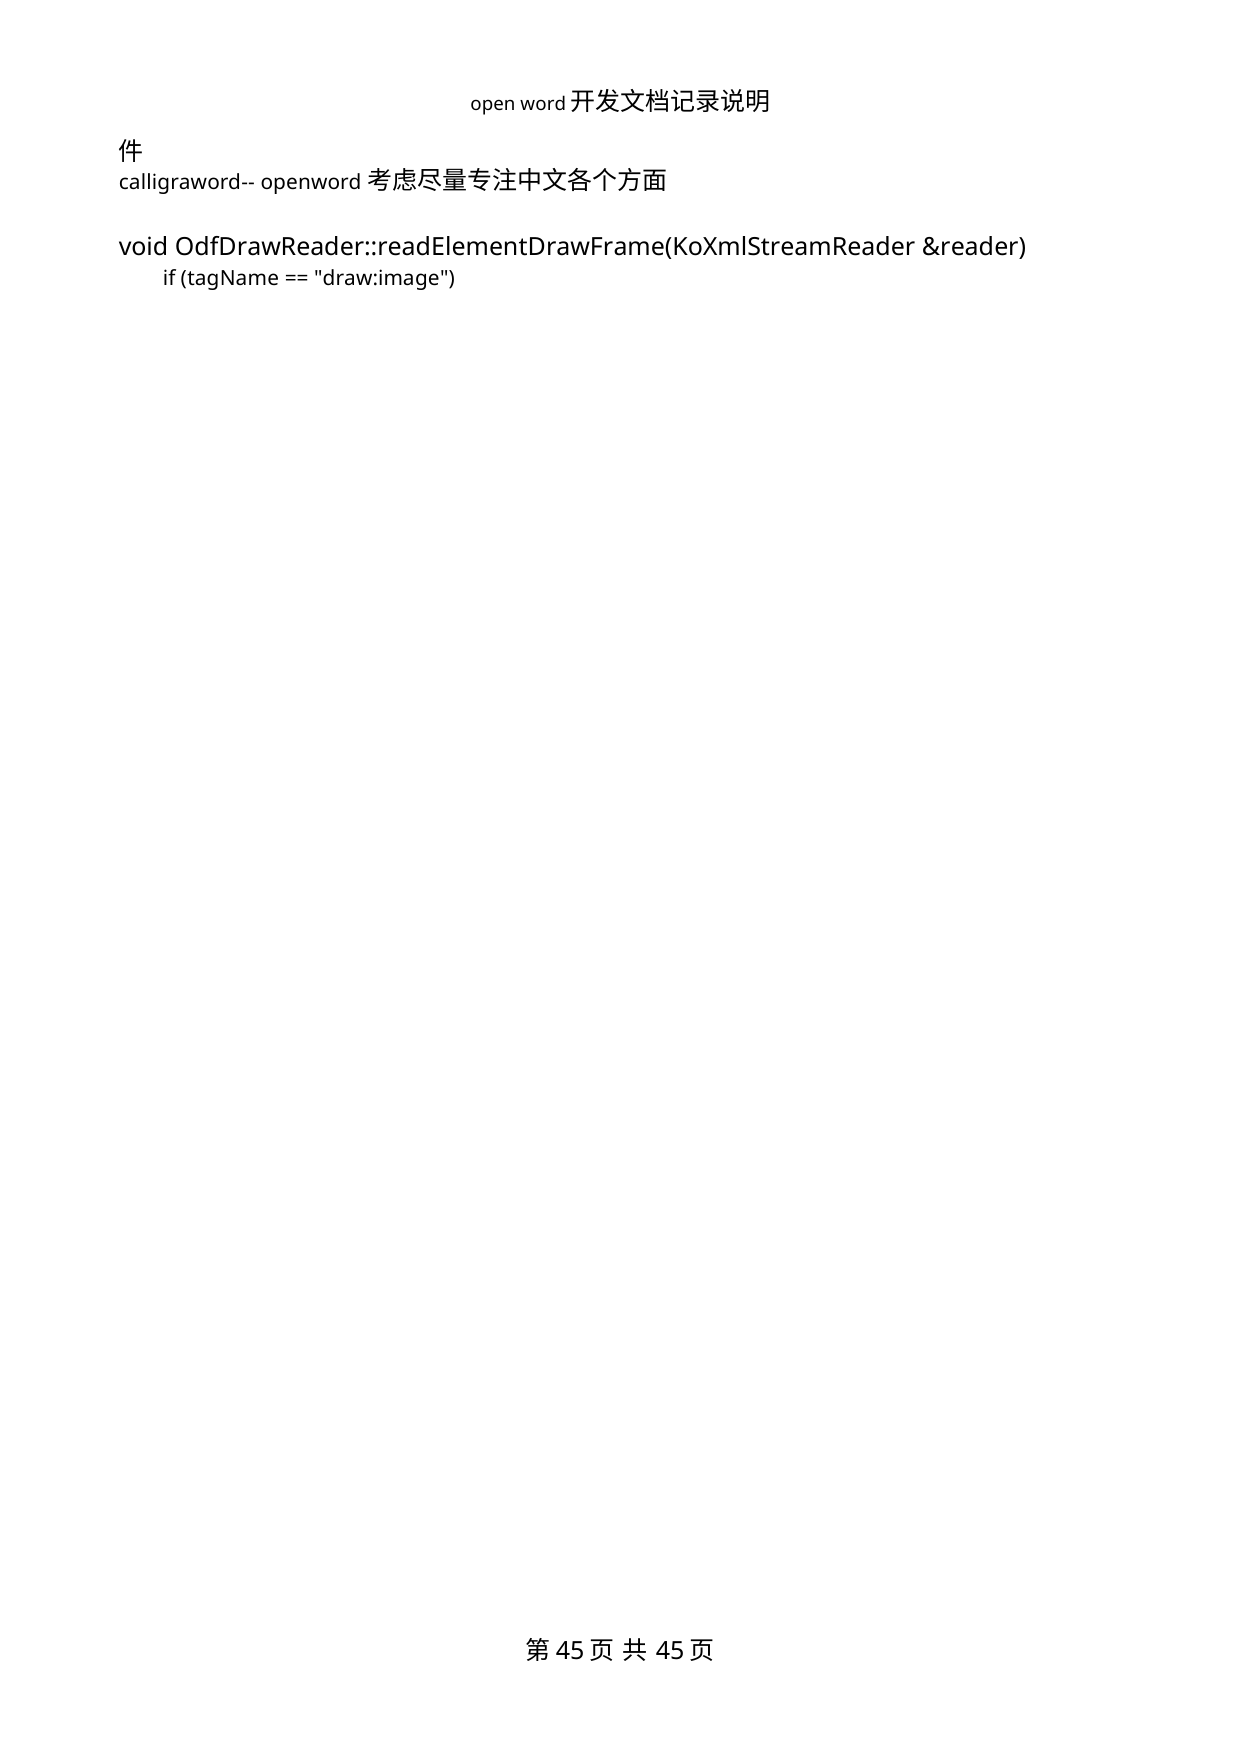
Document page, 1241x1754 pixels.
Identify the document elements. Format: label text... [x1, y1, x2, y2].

text void OdfDrawReader::readElementDrawFrame(KoXmlStreamReader &reader) [119, 229, 1121, 263]
text 件 [119, 137, 1121, 166]
text if (tagName == "draw:image") [119, 263, 1121, 292]
text calligraword-- openword 考虑尽量专注中文各个方面 [119, 166, 1121, 195]
